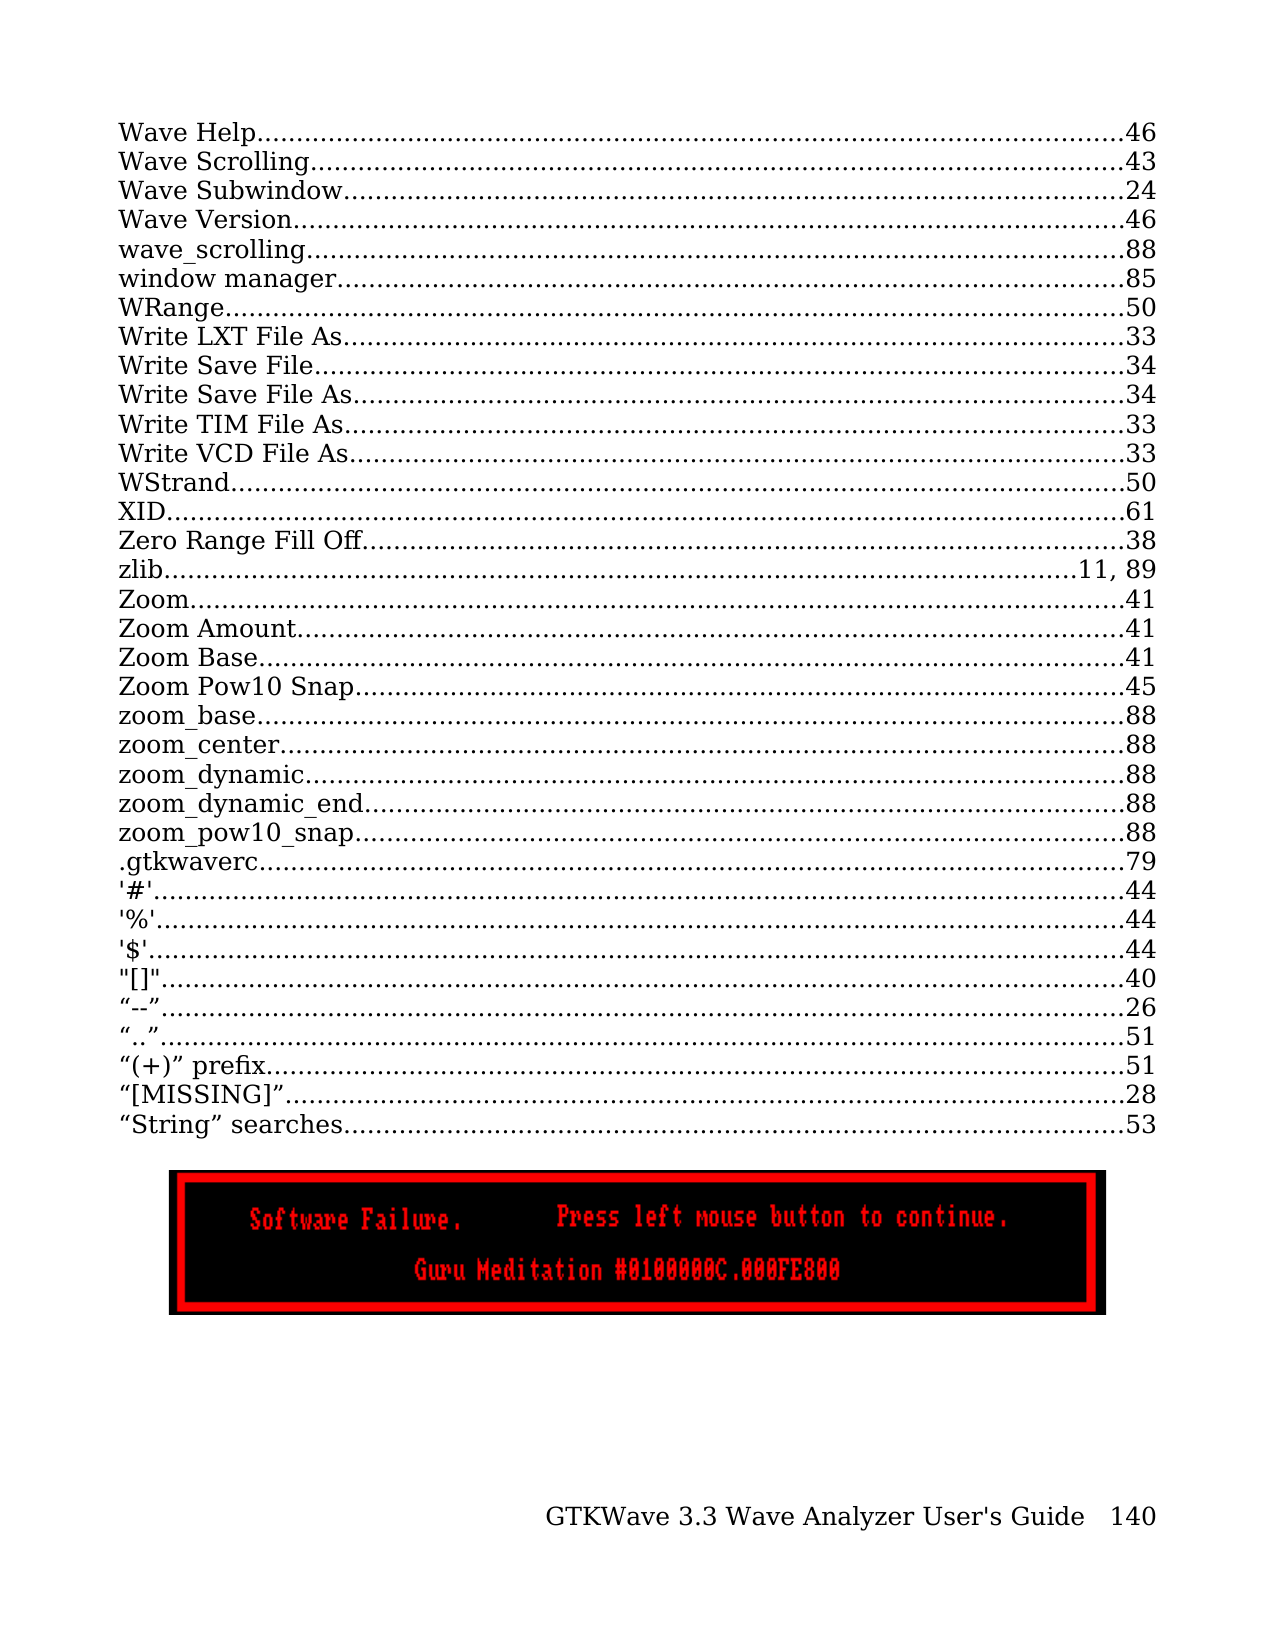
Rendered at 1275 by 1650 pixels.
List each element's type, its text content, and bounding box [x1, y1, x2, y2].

text WStrand 50 [118, 468, 1157, 497]
text “..” 51 [118, 1022, 1157, 1051]
picture [168, 1170, 1107, 1315]
text wave_scrolling 88 [118, 235, 1157, 264]
text Wave Help 46 [118, 118, 1157, 147]
text WRange 50 [118, 293, 1157, 322]
text Write VCD File As 33 [118, 439, 1157, 468]
text zoom_pow10_snap 88 [118, 818, 1157, 847]
text '%' 44 [118, 906, 1157, 935]
text XID 61 [118, 497, 1157, 526]
text '$' 44 [118, 935, 1157, 964]
text Wave Scrolling 43 [118, 147, 1157, 176]
text '#' 44 [118, 876, 1157, 906]
text "[]" 40 [118, 964, 1157, 993]
text Zoom Base 41 [118, 643, 1157, 672]
text zoom_center 88 [118, 731, 1157, 760]
text zoom_dynamic 88 [118, 760, 1157, 789]
text Wave Subwindow 24 [118, 176, 1157, 206]
text Zoom Amount 41 [118, 614, 1157, 643]
text zoom_dynamic_end 88 [118, 789, 1157, 818]
text Zoom Pow10 Snap 45 [118, 672, 1157, 701]
text zlib 11, 89 [118, 556, 1157, 585]
text Write Save File 34 [118, 351, 1157, 381]
text “[MISSING]” 28 [118, 1081, 1157, 1110]
text zoom_base 88 [118, 701, 1157, 731]
text Wave Version 46 [118, 206, 1157, 235]
text “String” searches 53 [118, 1110, 1157, 1139]
text Zero Range Fill Off 38 [118, 526, 1157, 556]
text Write Save File As 34 [118, 381, 1157, 410]
text .gtkwaverc 79 [118, 847, 1157, 876]
text Zoom 41 [118, 585, 1157, 614]
text Write TIM File As 33 [118, 410, 1157, 439]
text “--” 26 [118, 993, 1157, 1022]
text “(+)” prefix 51 [118, 1051, 1157, 1081]
text Write LXT File As 33 [118, 322, 1157, 351]
text window manager 85 [118, 264, 1157, 293]
